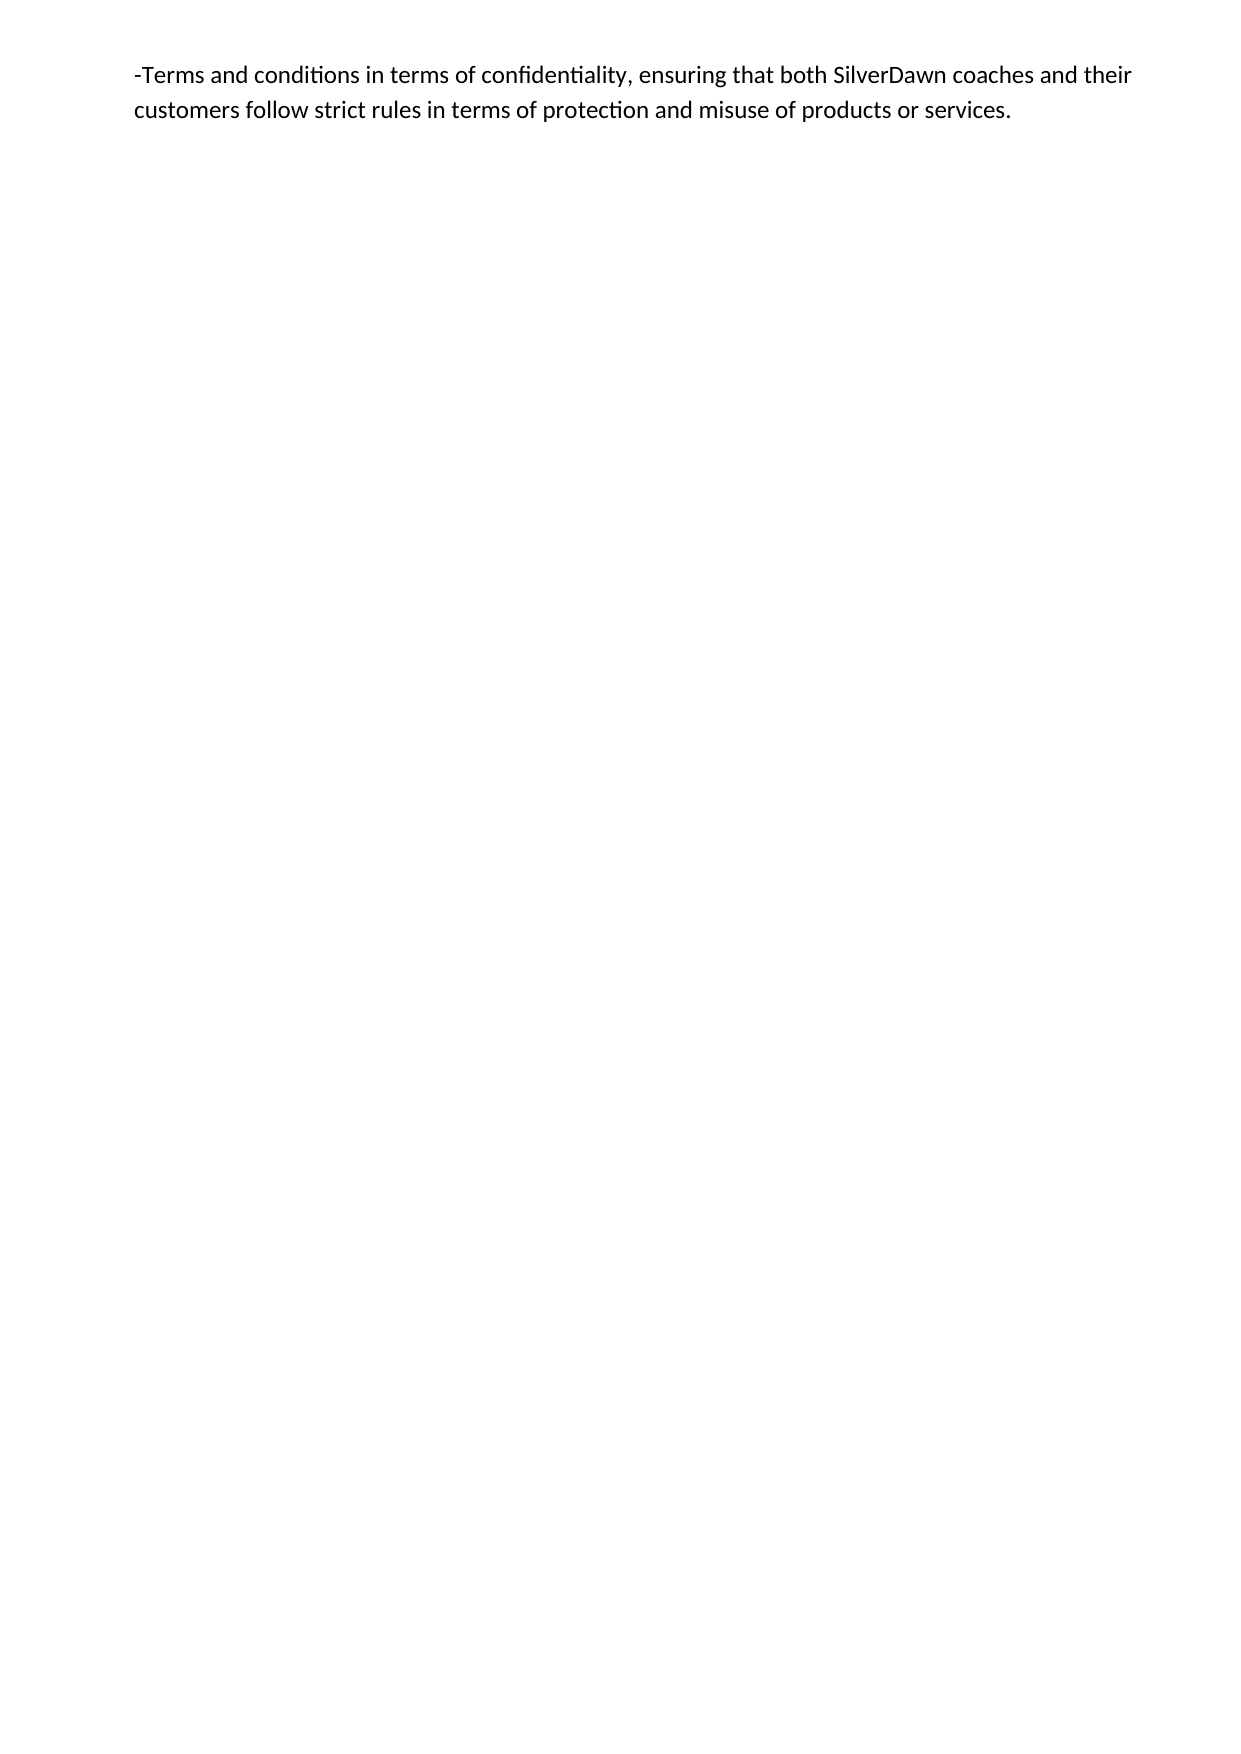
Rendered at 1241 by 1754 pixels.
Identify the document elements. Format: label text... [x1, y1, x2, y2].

text -Terms and conditions in terms of confidentiality, ensuring that both SilverDawn coaches and their customers follow strict rules in terms of protection and misuse of products or services. [59, 59, 1181, 124]
